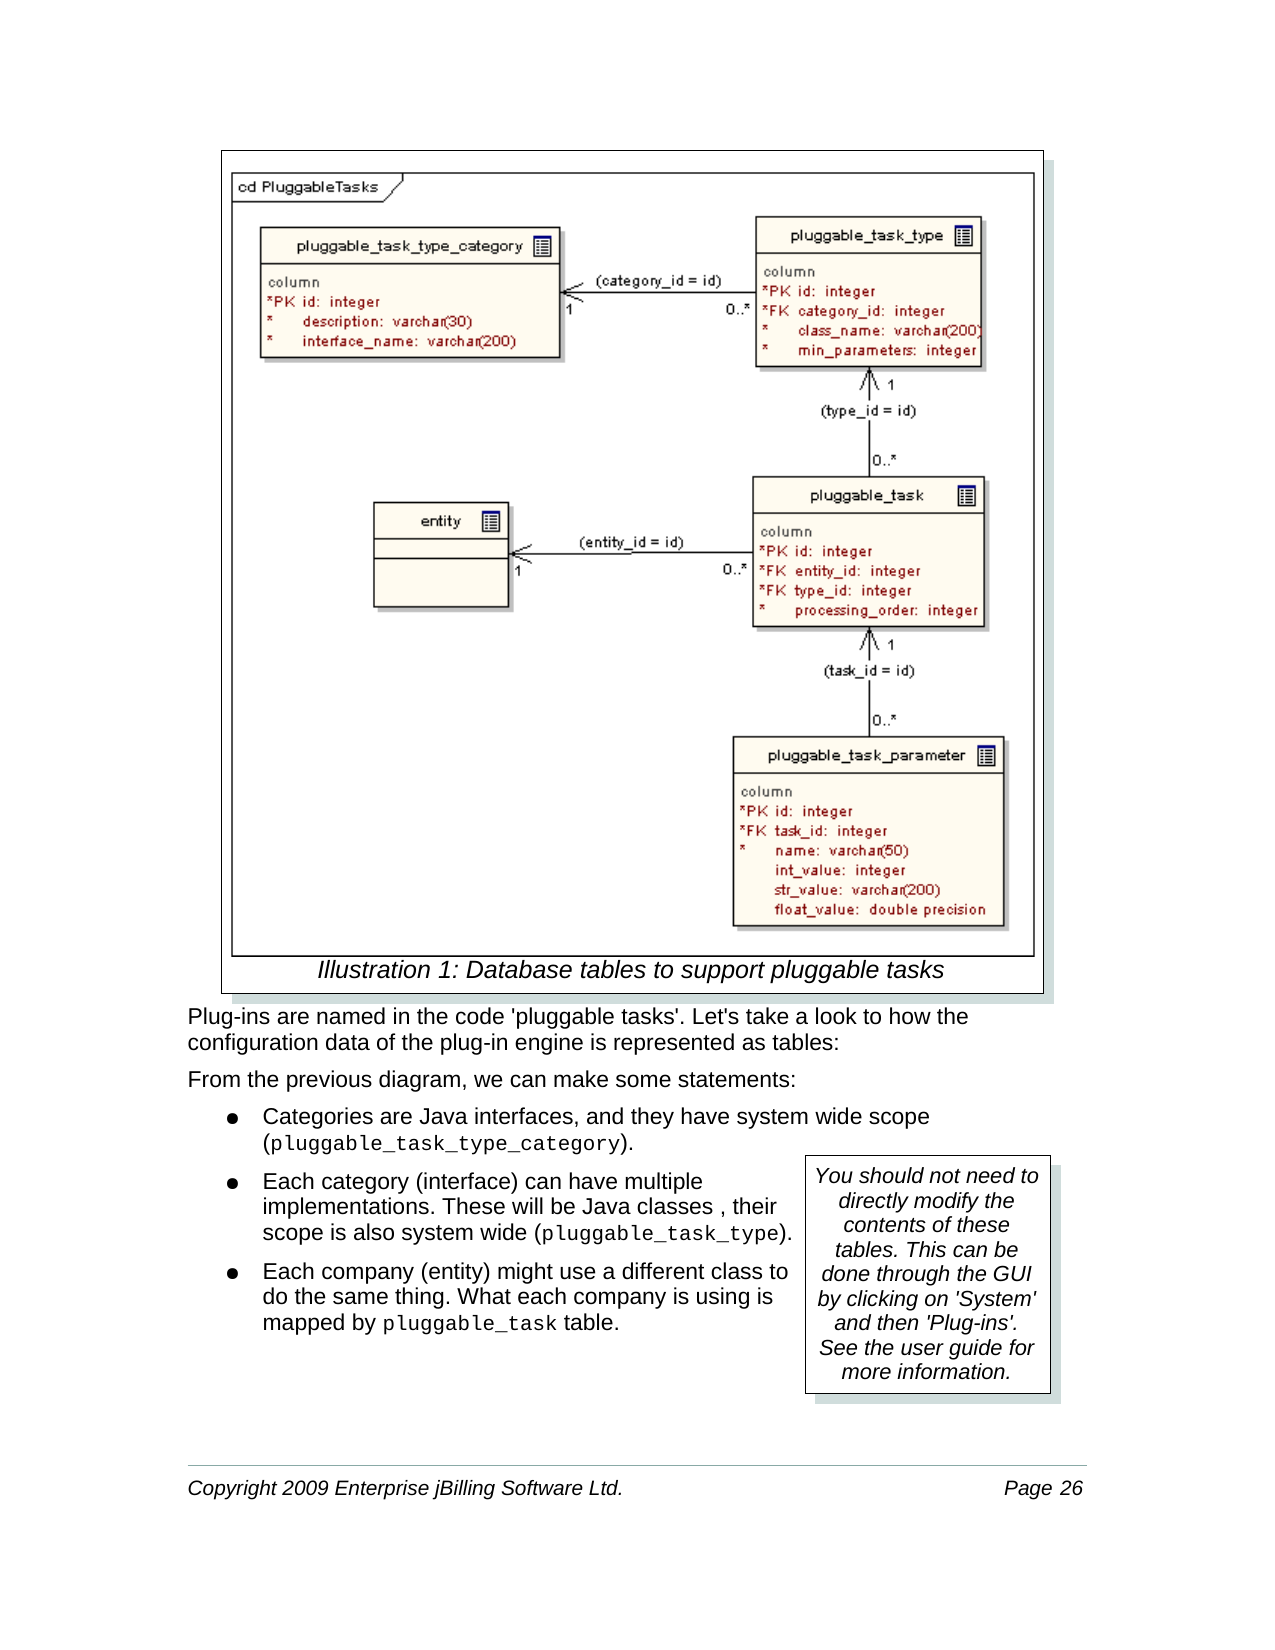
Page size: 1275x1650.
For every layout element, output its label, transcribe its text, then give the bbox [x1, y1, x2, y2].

picture [230, 171, 1035, 957]
text Illustration 1: Database tables to support pluggable tasks [230, 957, 1034, 984]
list [806, 1156, 1050, 1393]
text Plug-ins are named in the code 'pluggable tasks'. Let's take a look to how the configuration data of the plug-in engine is represented as tables: [187, 150, 1087, 1055]
list Each company (entity) might use a different class to do the same thing. What each company is using is mapped by pluggable_task table. [225, 1258, 805, 1337]
list Categories are Java interfaces, and they have system wide scope (pluggable_task_type_category). [225, 1104, 1087, 1157]
list Each category (interface) can have multiple implementations. These will be Java classes , their scope is also system wide (pluggable_task_type). [225, 1168, 805, 1247]
text From the previous diagram, we can make some statements: [187, 1067, 1087, 1092]
list You should not need to directly modify the contents of these tables. This can be done through the GUI by clicking on 'System' and then 'Plug-ins'. See the user guide for more information. [814, 1164, 1041, 1384]
